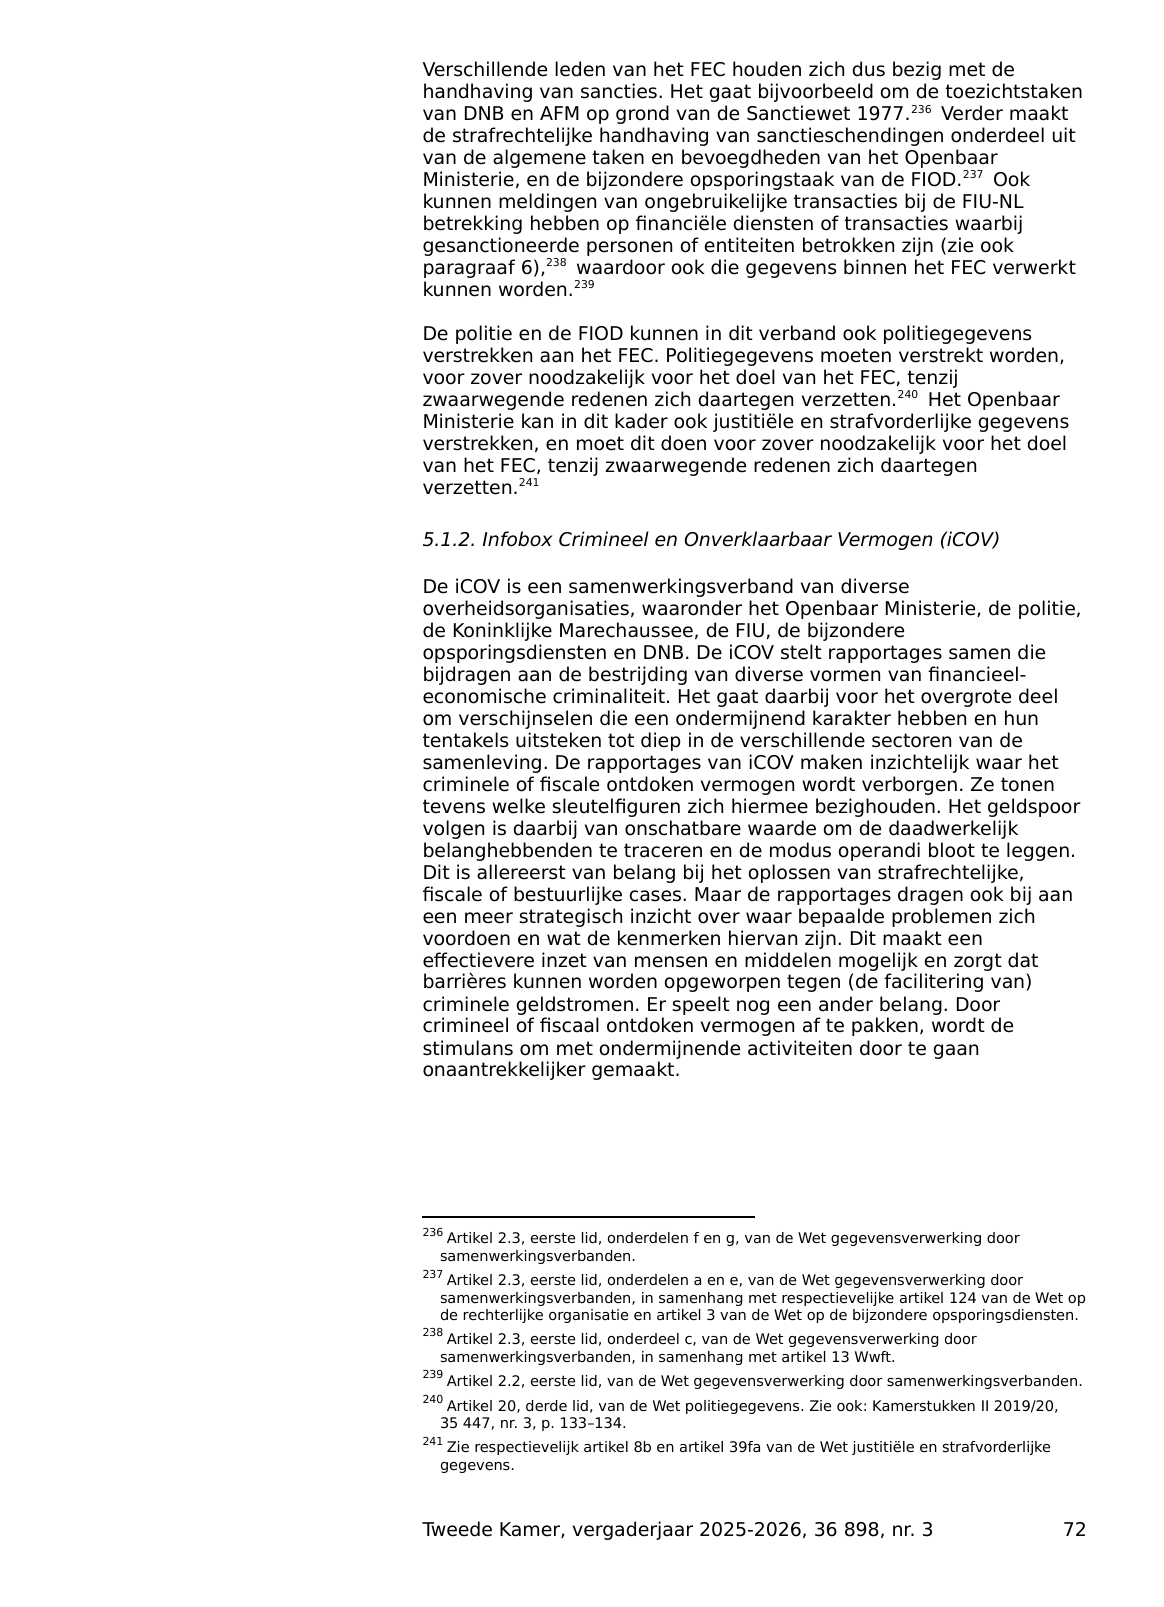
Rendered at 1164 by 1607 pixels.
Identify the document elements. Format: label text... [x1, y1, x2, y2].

text Artikel 2.3, eerste lid, onderdeel c, van de Wet gegevensverwerking door samenwerkingsverbanden, in samenhang met artikel 13 Wwft. [422, 1327, 1087, 1366]
text Artikel 2.3, eerste lid, onderdelen a en e, van de Wet gegevensverwerking door samenwerkingsverbanden, in samenhang met respectievelijke artikel 124 van de Wet op de rechterlijke organisatie en artikel 3 van de Wet op de bijzondere opsporingsdiensten. [422, 1268, 1087, 1324]
text De politie en de FIOD kunnen in dit verband ook politiegegevens verstrekken aan het FEC. Politiegegevens moeten verstrekt worden, voor zover noodzakelijk voor het doel van het FEC, tenzij zwaarwegende redenen zich daartegen verzetten. Het Openbaar Ministerie kan in dit kader ook justitiële en strafvorderlijke gegevens verstrekken, en moet dit doen voor zover noodzakelijk voor het doel van het FEC, tenzij zwaarwegende redenen zich daartegen verzetten. [422, 323, 1087, 499]
text De iCOV is een samenwerkingsverband van diverse overheidsorganisaties, waaronder het Openbaar Ministerie, de politie, de Koninklijke Marechaussee, de FIU, de bijzondere opsporingsdiensten en DNB. De iCOV stelt rapportages samen die bijdragen aan de bestrijding van diverse vormen van financieel-economische criminaliteit. Het gaat daarbij voor het overgrote deel om verschijnselen die een ondermijnend karakter hebben en hun tentakels uitsteken tot diep in de verschillende sectoren van de samenleving. De rapportages van iCOV maken inzichtelijk waar het criminele of fiscale ontdoken vermogen wordt verborgen. Ze tonen tevens welke sleutelfiguren zich hiermee bezighouden. Het geldspoor volgen is daarbij van onschatbare waarde om de daadwerkelijk belanghebbenden te traceren en de modus operandi bloot te leggen. Dit is allereerst van belang bij het oplossen van strafrechtelijke, fiscale of bestuurlijke cases. Maar de rapportages dragen ook bij aan een meer strategisch inzicht over waar bepaalde problemen zich voordoen en wat de kenmerken hiervan zijn. Dit maakt een effectievere inzet van mensen en middelen mogelijk en zorgt dat barrières kunnen worden opgeworpen tegen (de facilitering van) criminele geldstromen. Er speelt nog een ander belang. Door crimineel of fiscaal ontdoken vermogen af te pakken, wordt de stimulans om met ondermijnende activiteiten door te gaan onaantrekkelijker gemaakt. [422, 576, 1087, 1081]
text Zie respectievelijk artikel 8b en artikel 39fa van de Wet justitiële en strafvorderlijke gegevens. [422, 1435, 1087, 1474]
text Artikel 2.3, eerste lid, onderdelen f en g, van de Wet gegevensverwerking door samenwerkingsverbanden. [422, 1226, 1087, 1265]
text Verschillende leden van het FEC houden zich dus bezig met de handhaving van sancties. Het gaat bijvoorbeeld om de toezichtstaken van DNB en AFM op grond van de Sanctiewet 1977. Verder maakt de strafrechtelijke handhaving van sanctieschendingen onderdeel uit van de algemene taken en bevoegdheden van het Openbaar Ministerie, en de bijzondere opsporingstaak van de FIOD. Ook kunnen meldingen van ongebruikelijke transacties bij de FIU-NL betrekking hebben op financiële diensten of transacties waarbij gesanctioneerde personen of entiteiten betrokken zijn (zie ook paragraaf 6), waardoor ook die gegevens binnen het FEC verwerkt kunnen worden. [422, 59, 1087, 301]
subtitle 5.1.2. Infobox Crimineel en Onverklaarbaar Vermogen (iCOV) [422, 529, 1087, 551]
text Artikel 2.2, eerste lid, van de Wet gegevensverwerking door samenwerkingsverbanden. [422, 1368, 1087, 1391]
text Artikel 20, derde lid, van de Wet politiegegevens. Zie ook: Kamerstukken II 2019/20, 35 447, nr. 3, p. 133–134. [422, 1393, 1087, 1432]
